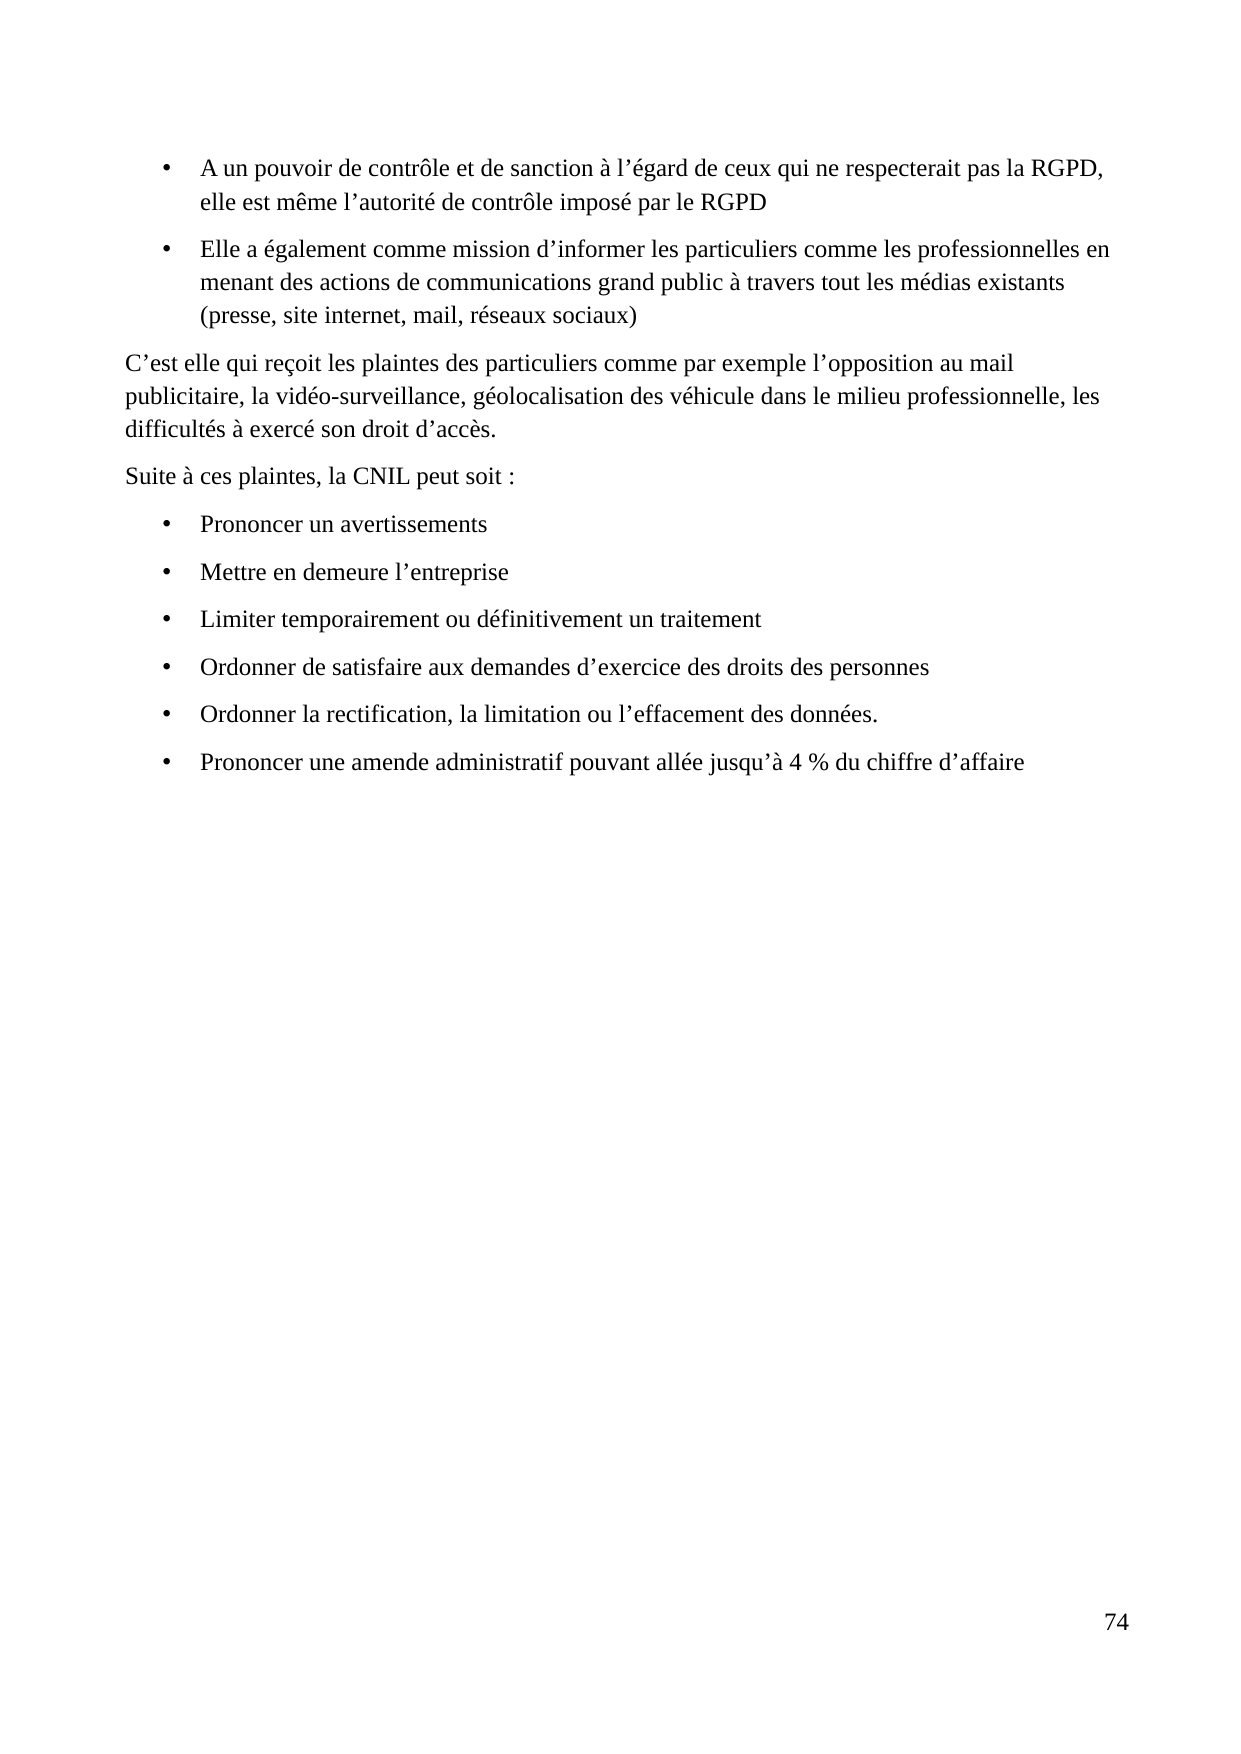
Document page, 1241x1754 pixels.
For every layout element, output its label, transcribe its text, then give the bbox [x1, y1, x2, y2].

list Limiter temporairement ou définitivement un traitement [162, 604, 1123, 633]
list Ordonner de satisfaire aux demandes d’exercice des droits des personnes [162, 652, 1123, 681]
list Prononcer un avertissements [162, 509, 1123, 538]
list Elle a également comme mission d’informer les particuliers comme les professionnelles en menant des actions de communications grand public à travers tout les médias existants (presse, site internet, mail, réseaux sociaux) [162, 234, 1123, 329]
list A un pouvoir de contrôle et de sanction à l’égard de ceux qui ne respecterait pas la RGPD, elle est même l’autorité de contrôle imposé par le RGPD [162, 153, 1123, 215]
text Suite à ces plaintes, la CNIL peut soit : [125, 461, 1123, 490]
list Prononcer une amende administratif pouvant allée jusqu’à 4 % du chiffre d’affaire [162, 747, 1123, 776]
list Ordonner la rectification, la limitation ou l’effacement des données. [162, 699, 1123, 728]
list Mettre en demeure l’entreprise [162, 557, 1123, 585]
text C’est elle qui reçoit les plaintes des particuliers comme par exemple l’opposition au mail publicitaire, la vidéo-surveillance, géolocalisation des véhicule dans le milieu professionnelle, les difficultés à exercé son droit d’accès. [125, 348, 1123, 443]
